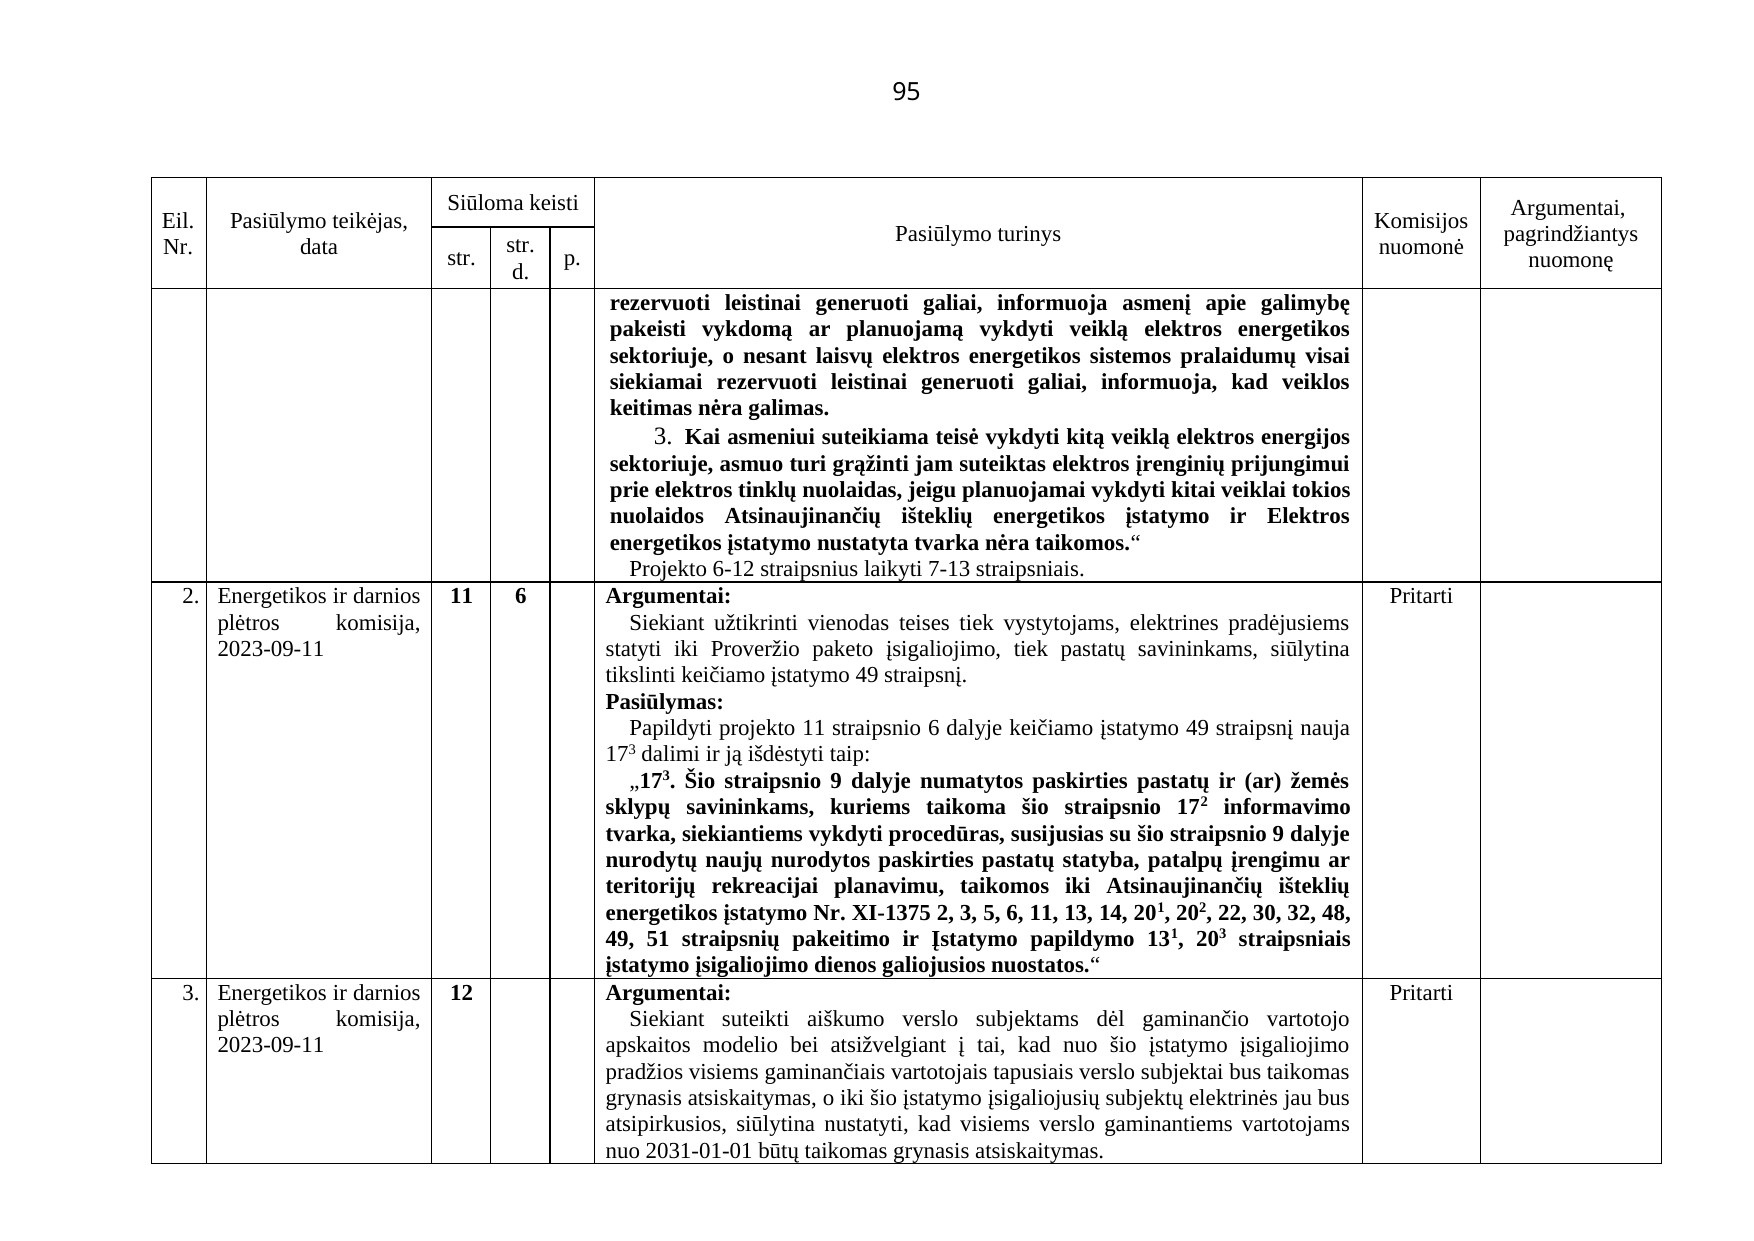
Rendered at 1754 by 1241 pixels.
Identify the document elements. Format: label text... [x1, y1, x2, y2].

table_cell Pritarti [1363, 583, 1480, 978]
table_cell [551, 583, 594, 978]
table_cell [491, 289, 549, 581]
table_cell str. d. [491, 228, 549, 288]
table_cell [551, 289, 594, 581]
table_cell Argumentai: Siekiant suteikti aiškumo verslo subjektams dėl gaminančio vartotojo apskaitos modelio bei atsižvelgiant į tai, kad nuo šio įstatymo įsigaliojimo pradžios visiems gaminančiais vartotojais tapusiais verslo subjektai bus taikomas grynasis atsiskaitymas, o iki šio įstatymo įsigaliojusių subjektų elektrinės jau bus atsipirkusios, siūlytina nustatyti, kad visiems verslo gaminantiems vartotojams nuo 2031-01-01 būtų taikomas grynasis atsiskaitymas. [595, 979, 1362, 1163]
table_cell Energetikos ir darnios plėtros komisija, 2023-09-11 [207, 979, 431, 1163]
table_cell str. [432, 228, 490, 288]
table_cell 12 [432, 979, 490, 1163]
table_cell [1481, 979, 1661, 1163]
table_cell Pritarti [1363, 979, 1480, 1163]
table_cell [1363, 289, 1480, 581]
table_cell [551, 979, 594, 1163]
table_header Pasiūlymo turinys [595, 178, 1362, 288]
table_cell [152, 289, 206, 581]
table_cell [152, 583, 206, 978]
table_cell Energetikos ir darnios plėtros komisija, 2023-09-11 [207, 583, 431, 978]
table_cell rezervuoti leistinai generuoti galiai, informuoja asmenį apie galimybę pakeisti vykdomą ar planuojamą vykdyti veiklą elektros energetikos sektoriuje, o nesant laisvų elektros energetikos sistemos pralaidumų visai siekiamai rezervuoti leistinai generuoti galiai, informuoja, kad veiklos keitimas nėra galimas. Kai asmeniui suteikiama teisė vykdyti kitą veiklą elektros energijos sektoriuje, asmuo turi grąžinti jam suteiktas elektros įrenginių prijungimui prie elektros tinklų nuolaidas, jeigu planuojamai vykdyti kitai veiklai tokios nuolaidos Atsinaujinančių išteklių energetikos įstatymo ir Elektros energetikos įstatymo nustatyta tvarka nėra taikomos.“ Projekto 6-12 straipsnius laikyti 7-13 straipsniais. [595, 289, 1362, 581]
table_header Komisijos nuomonė [1363, 178, 1480, 288]
table_header Pasiūlymo teikėjas, data [207, 178, 431, 288]
table_cell 11 [432, 583, 490, 978]
table_cell [491, 979, 549, 1163]
table_cell [432, 289, 490, 581]
table_cell [152, 979, 206, 1163]
table_cell Argumentai: Siekiant užtikrinti vienodas teises tiek vystytojams, elektrines pradėjusiems statyti iki Proveržio paketo įsigaliojimo, tiek pastatų savininkams, siūlytina tikslinti keičiamo įstatymo 49 straipsnį. Pasiūlymas: Papildyti projekto 11 straipsnio 6 dalyje keičiamo įstatymo 49 straipsnį nauja 173 dalimi ir ją išdėstyti taip: „173. Šio straipsnio 9 dalyje numatytos paskirties pastatų ir (ar) žemės sklypų savininkams, kuriems taikoma šio straipsnio 172 informavimo tvarka, siekiantiems vykdyti procedūras, susijusias su šio straipsnio 9 dalyje nurodytų naujų nurodytos paskirties pastatų statyba, patalpų įrengimu ar teritorijų rekreacijai planavimu, taikomos iki Atsinaujinančių išteklių energetikos įstatymo Nr. XI-1375 2, 3, 5, 6, 11, 13, 14, 201, 202, 22, 30, 32, 48, 49, 51 straipsnių pakeitimo ir Įstatymo papildymo 131, 203 straipsniais įstatymo įsigaliojimo dienos galiojusios nuostatos.“ [595, 583, 1362, 978]
table_header Eil. Nr. [152, 178, 206, 288]
table_header Argumentai, pagrindžiantys nuomonę [1481, 178, 1661, 288]
table_cell p. [551, 228, 594, 288]
table_cell 6 [491, 583, 549, 978]
table_header Siūloma keisti [432, 178, 594, 226]
table_cell [207, 289, 431, 581]
table_cell [1481, 289, 1661, 581]
table_cell [1481, 583, 1661, 978]
